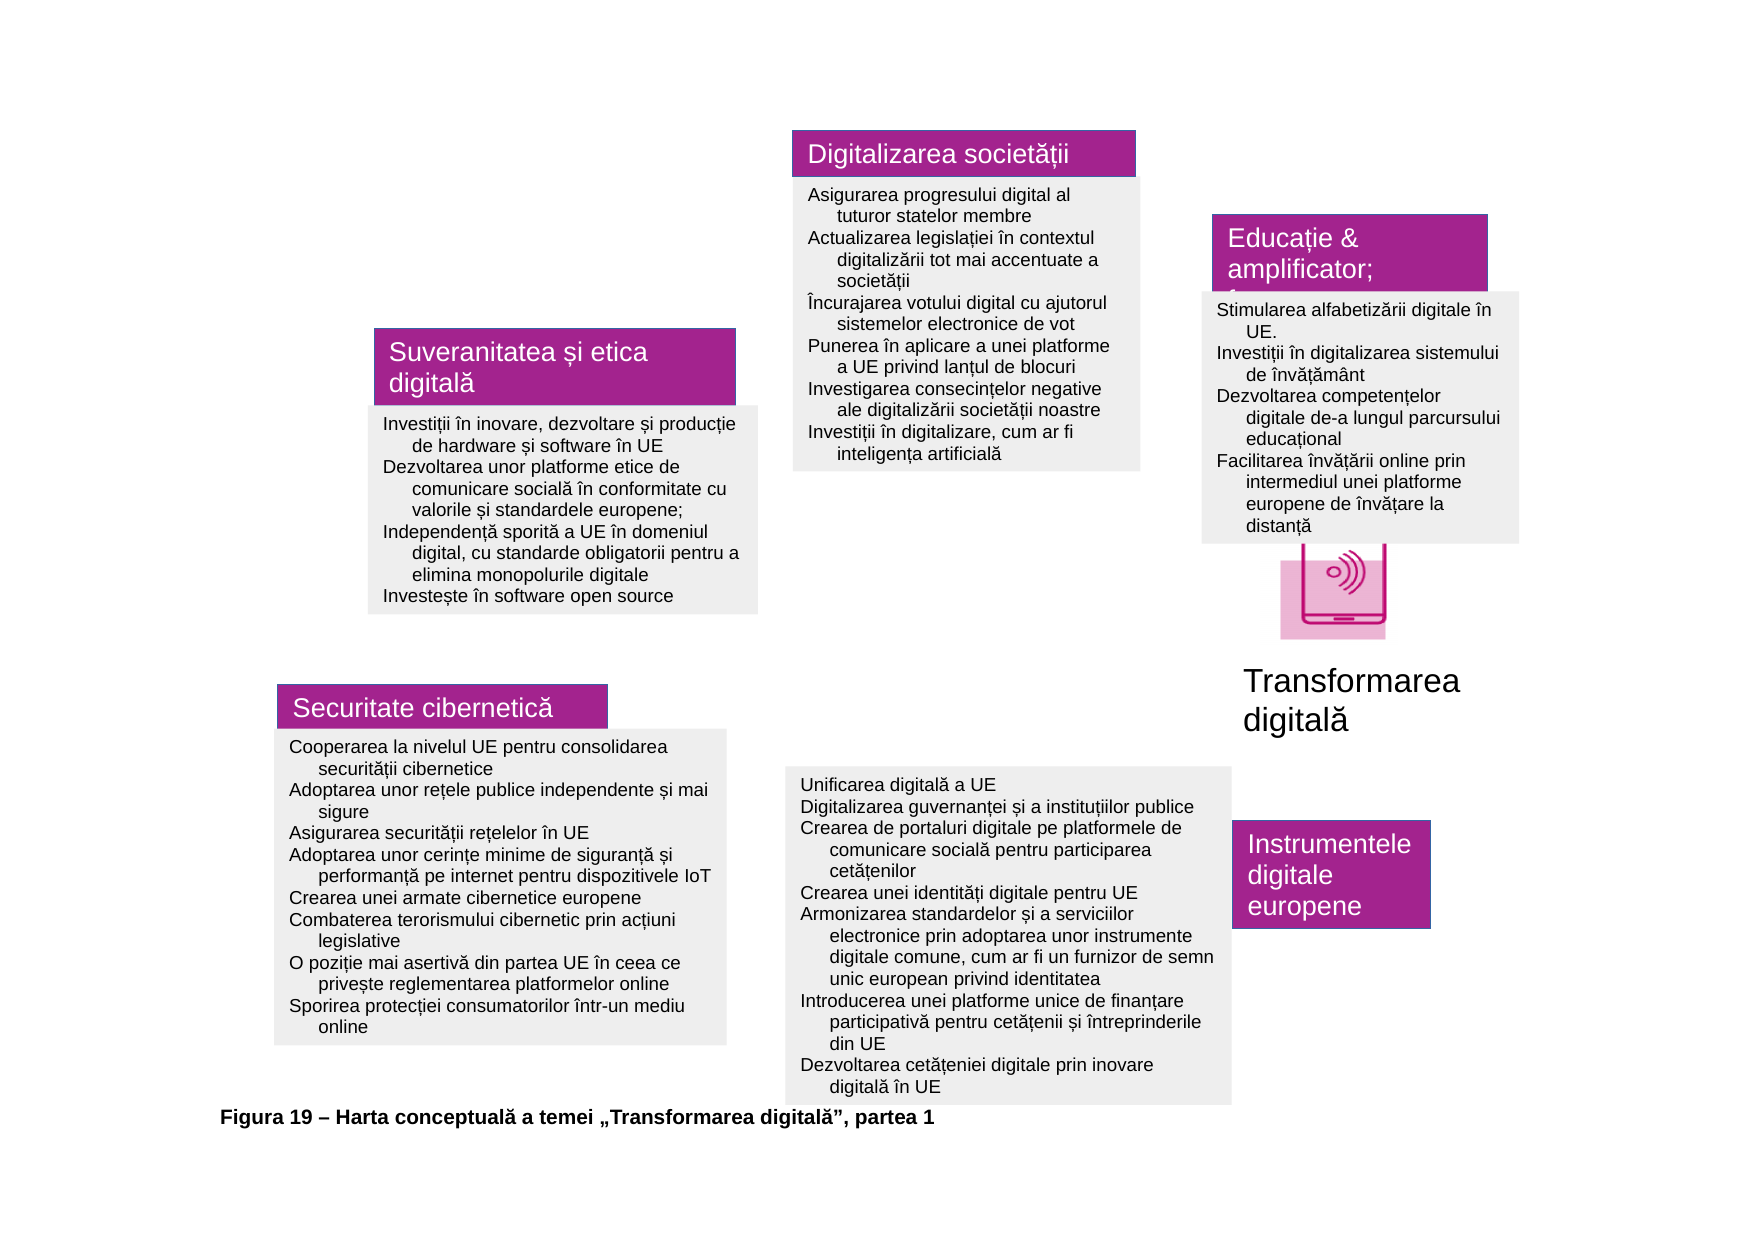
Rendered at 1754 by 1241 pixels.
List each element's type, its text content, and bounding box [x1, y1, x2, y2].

text Figura 19 – Harta conceptuală a temei „Transformarea digitală”, partea 1 [220, 143, 1578, 1129]
picture [1260, 544, 1398, 645]
